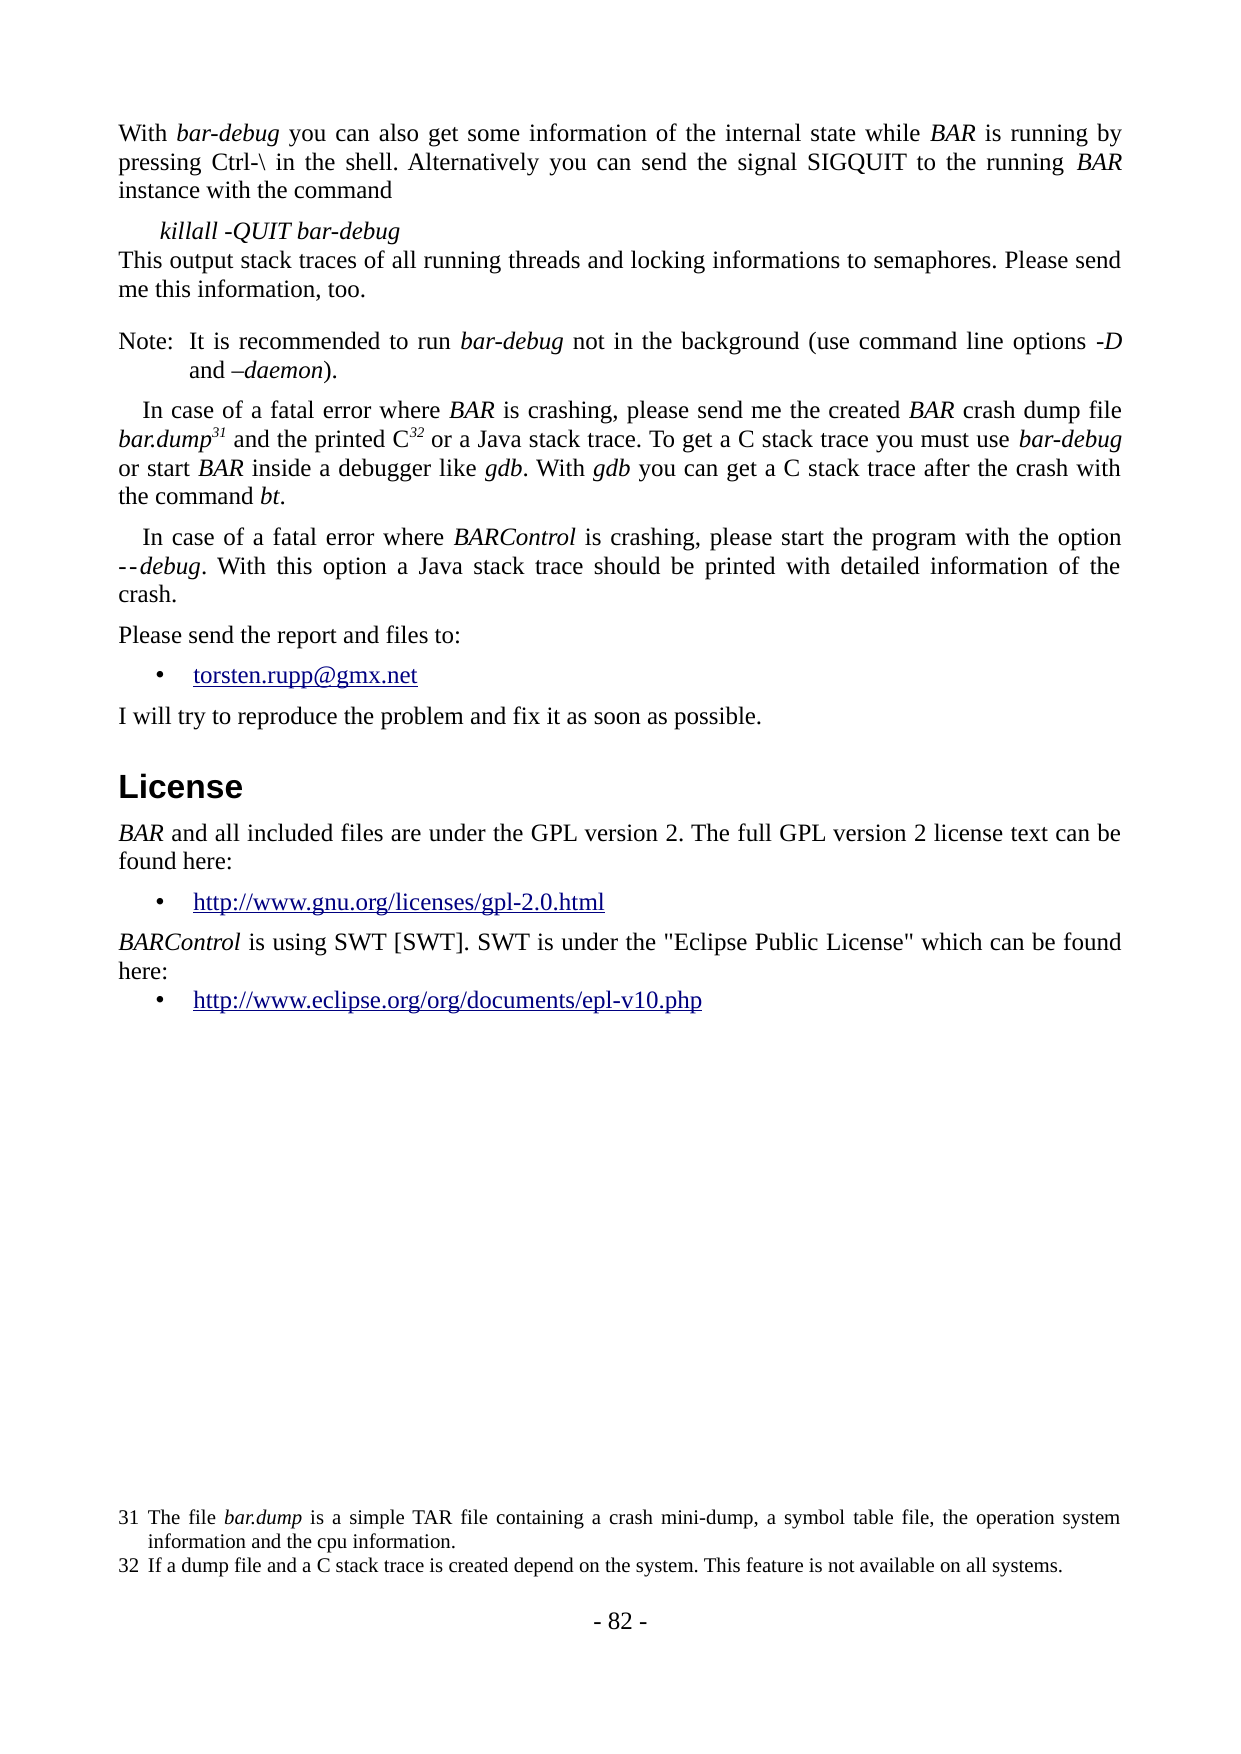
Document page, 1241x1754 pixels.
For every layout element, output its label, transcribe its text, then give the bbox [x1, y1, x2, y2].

text The file bar.dump is a simple TAR file containing a crash mini-dump, a symbol table file, the operation system information and the cpu information. [118, 1505, 1122, 1553]
text BAR and all included files are under the GPL version 2. The full GPL version 2 license text can be found here: [118, 818, 1122, 875]
list http://www.eclipse.org/org/documents/epl-v10.php [156, 985, 1122, 1014]
text BARControl is using SWT [SWT]. SWT is under the "Eclipse Public License" which can be found here: [118, 927, 1122, 985]
text In case of a fatal error where BARControl is crashing, please start the program with the option ‑‑debug. With this option a Java stack trace should be printed with detailed information of the crash. [118, 522, 1122, 608]
text I will try to reproduce the problem and fix it as soon as possible. [118, 701, 1122, 730]
list http://www.gnu.org/licenses/gpl-2.0.html [156, 887, 1122, 916]
text killall -QUIT bar-debug [159, 216, 1122, 245]
text If a dump file and a C stack trace is created depend on the system. This feature is not available on all systems. [118, 1553, 1122, 1577]
list torsten.rupp@gmx.net [156, 661, 1122, 689]
text Please send the report and files to: [118, 620, 1122, 649]
text With bar-debug you can also get some information of the internal state while BAR is running by pressing Ctrl-\ in the shell. Alternatively you can send the signal SIGQUIT to the running BAR instance with the command [118, 118, 1122, 204]
subtitle License [118, 767, 1122, 805]
text This output stack traces of all running threads and locking informations to semaphores. Please send me this information, too. [118, 245, 1122, 302]
text In case of a fatal error where BAR is crashing, please send me the created BAR crash dump file bar.dump and the printed C or a Java stack trace. To get a C stack trace you must use bar-debug or start BAR inside a debugger like gdb. With gdb you can get a C stack trace after the crash with the command bt. [118, 395, 1122, 510]
text Note: It is recommended to run bar-debug not in the background (use command line options -D and –daemon). [118, 326, 1122, 383]
